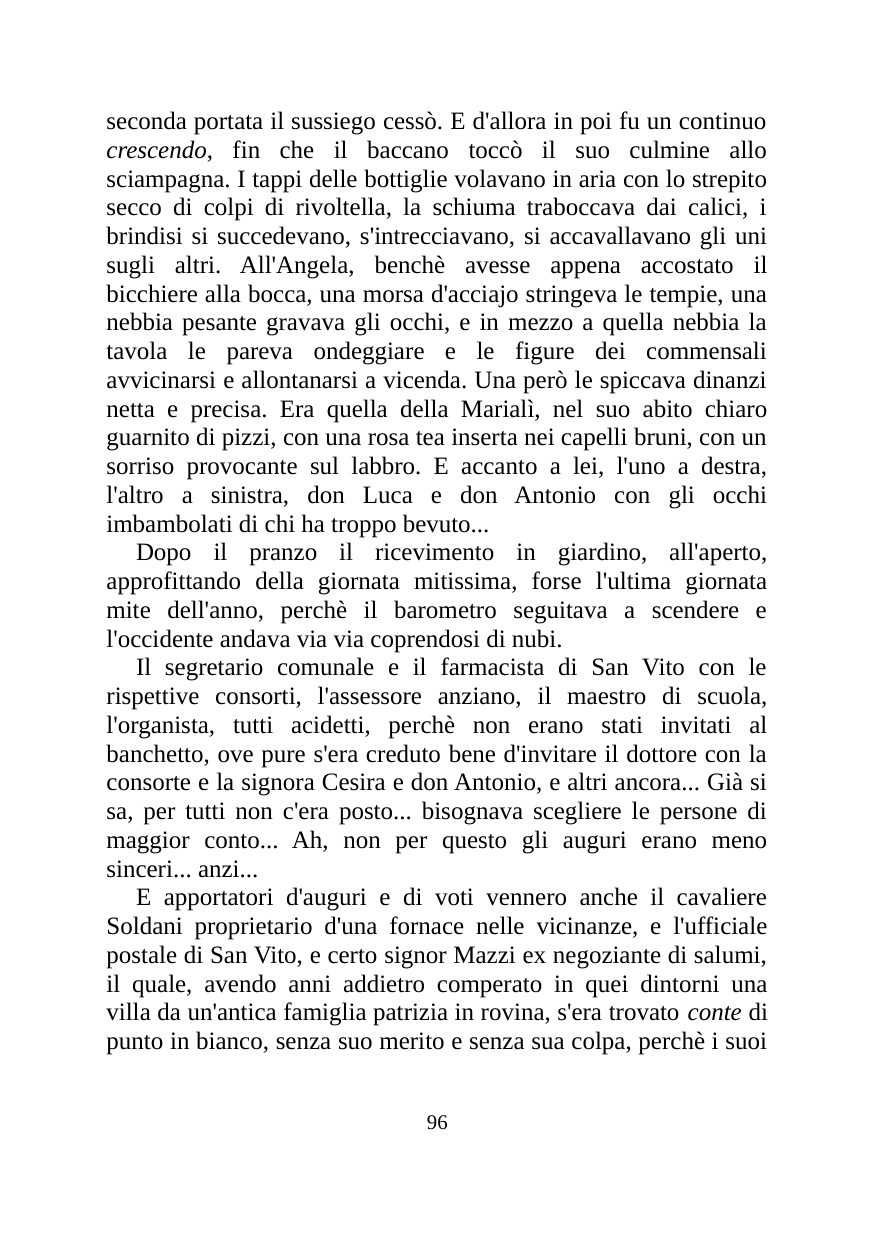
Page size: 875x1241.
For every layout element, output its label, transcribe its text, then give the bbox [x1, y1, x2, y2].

text Dopo il pranzo il ricevimento in giardino, all'aperto, approfittando della giornata mitissima, forse l'ultima giornata mite dell'anno, perchè il barometro seguitava a scendere e l'occidente andava via via coprendosi di nubi. [106, 537, 768, 652]
text Il segretario comunale e il farmacista di San Vito con le rispettive consorti, l'assessore anziano, il maestro di scuola, l'organista, tutti acidetti, perchè non erano stati invitati al banchetto, ove pure s'era creduto bene d'invitare il dottore con la consorte e la signora Cesira e don Antonio, e altri ancora... Già si sa, per tutti non c'era posto... bisognava scegliere le persone di maggior conto... Ah, non per questo gli auguri erano meno sinceri... anzi... [106, 652, 768, 882]
text E apportatori d'auguri e di voti vennero anche il cavaliere Soldani proprietario d'una fornace nelle vicinanze, e l'ufficiale postale di San Vito, e certo signor Mazzi ex negoziante di salumi, il quale, avendo anni addietro comperato in quei dintorni una villa da un'antica famiglia patrizia in rovina, s'era trovato conte di punto in bianco, senza suo merito e senza sua colpa, perchè i suoi [106, 882, 768, 1055]
text seconda portata il sussiego cessò. E d'allora in poi fu un continuo crescendo, fin che il baccano toccò il suo culmine allo sciampagna. I tappi delle bottiglie volavano in aria con lo strepito secco di colpi di rivoltella, la schiuma traboccava dai calici, i brindisi si succedevano, s'intrecciavano, si accavallavano gli uni sugli altri. All'Angela, benchè avesse appena accostato il bicchiere alla bocca, una morsa d'acciajo stringeva le tempie, una nebbia pesante gravava gli occhi, e in mezzo a quella nebbia la tavola le pareva ondeggiare e le figure dei commensali avvicinarsi e allontanarsi a vicenda. Una però le spiccava dinanzi netta e precisa. Era quella della Marialì, nel suo abito chiaro guarnito di pizzi, con una rosa tea inserta nei capelli bruni, con un sorriso provocante sul labbro. E accanto a lei, l'uno a destra, l'altro a sinistra, don Luca e don Antonio con gli occhi imbambolati di chi ha troppo bevuto... [106, 106, 768, 537]
